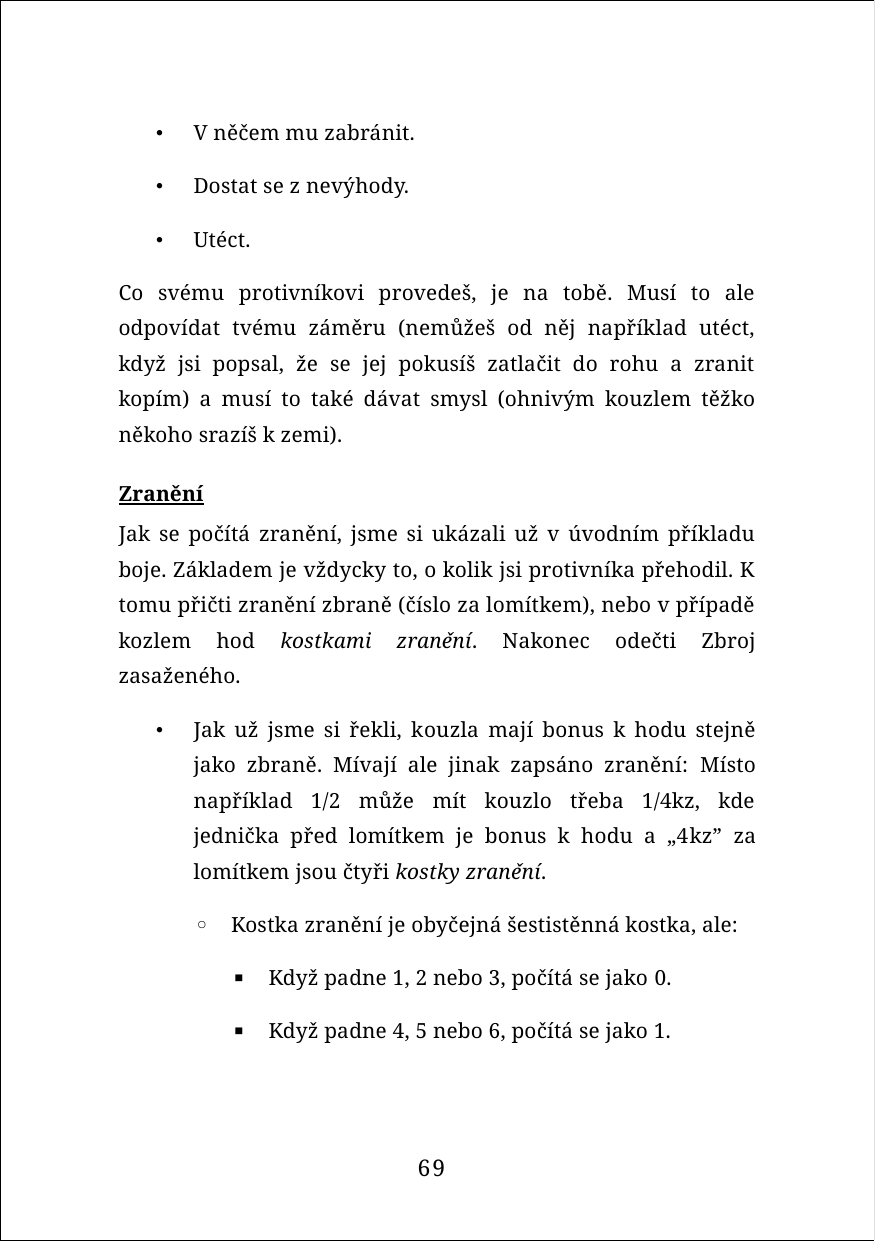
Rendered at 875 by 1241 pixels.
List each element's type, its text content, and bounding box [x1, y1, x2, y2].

list Utéct. [156, 225, 756, 253]
text Jak se počítá zranění, jsme si ukázali už v úvodním příkladu boje. Základem je vždycky to, o kolik jsi protivníka přehodil. K tomu přičti zranění zbraně (číslo za lomítkem), nebo v případě kozlem hod kostkami zranění. Nakonec odečti Zbroj zasaženého. [118, 519, 756, 690]
text Co svému protivníkovi provedeš, je na tobě. Musí to ale odpovídat tvému záměru (nemůžeš od něj například utéct, když jsi popsal, že se jej pokusíš zatlačit do rohu a zranit kopím) a musí to také dávat smysl (ohnivým kouzlem těžko někoho srazíš k zemi). [118, 278, 756, 448]
list Kostka zranění je obyčejná šestistěnná kostka, ale: [193, 910, 756, 938]
subtitle Zranění [118, 479, 756, 508]
list Jak už jsme si řekli, kouzla mají bonus k hodu stejně jako zbraně. Mívají ale jinak zapsáno zranění: Místo například 1/2 může mít kouzlo třeba 1/4kz, kde jednička před lomítkem je bonus k hodu a „4kz” za lomítkem jsou čtyři kostky zranění. [156, 715, 756, 885]
list V něčem mu zabránit. [156, 118, 756, 147]
list Když padne 1, 2 nebo 3, počítá se jako 0. [231, 963, 756, 992]
list Když padne 4, 5 nebo 6, počítá se jako 1. [231, 1016, 756, 1045]
list Dostat se z nevýhody. [156, 171, 756, 200]
